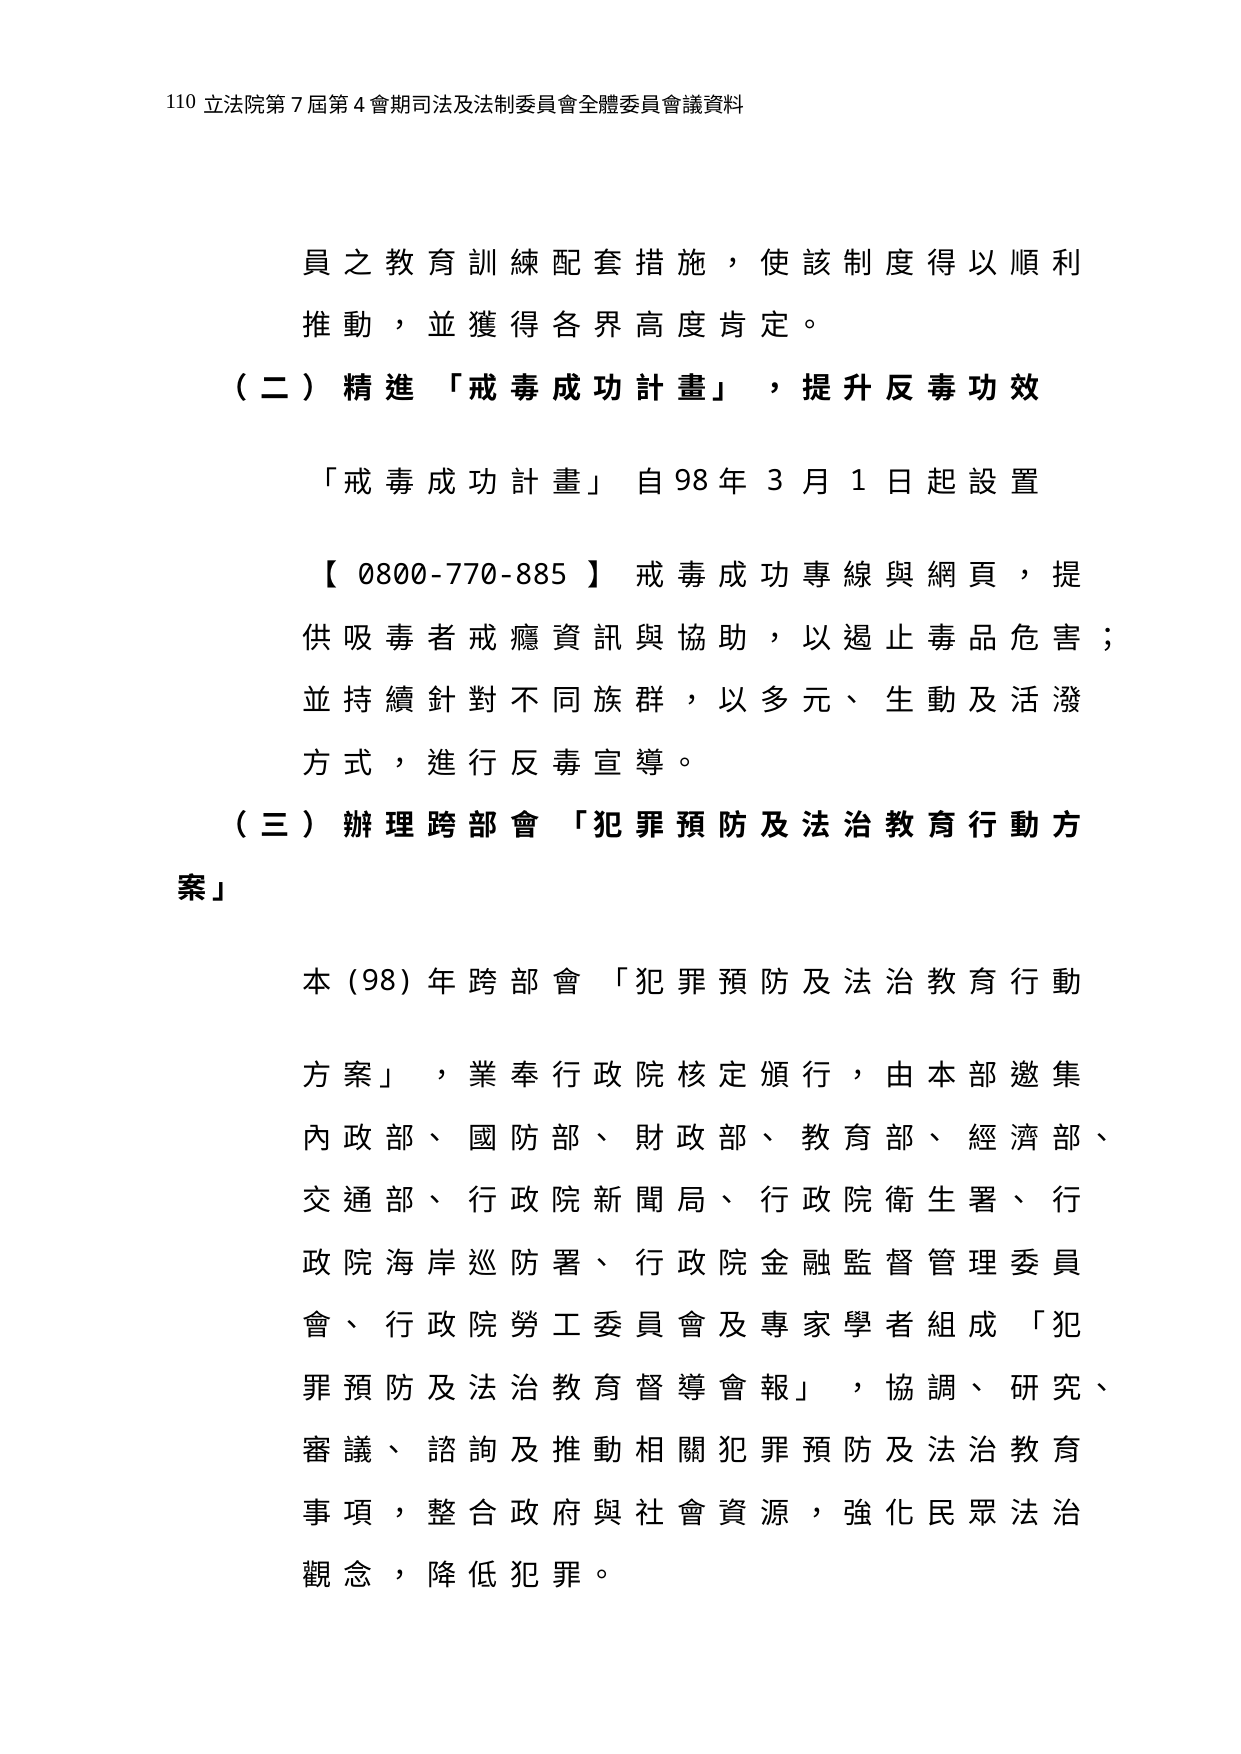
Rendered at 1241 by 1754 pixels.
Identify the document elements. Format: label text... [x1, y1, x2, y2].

text （二）精進「戒毒成功計畫」，提升反毒功效 [171, 344, 1087, 406]
text （三）辦理跨部會「犯罪預防及法治教育行動方案」 [171, 781, 1087, 906]
text 員之教育訓練配套措施，使該制度得以順利推動，並獲得各界高度肯定。 [287, 219, 1087, 344]
text 「戒毒成功計畫」自98年3月1日起設置【0800-770-885】戒毒成功專線與網頁，提供吸毒者戒癮資訊與協助，以遏止毒品危害；並持續針對不同族群，以多元、生動及活潑方式，進行反毒宣導。 [287, 406, 1087, 781]
text 本(98)年跨部會「犯罪預防及法治教育行動方案」，業奉行政院核定頒行，由本部邀集內政部、國防部、財政部、教育部、經濟部、交通部、行政院新聞局、行政院衛生署、行政院海岸巡防署、行政院金融監督管理委員會、行政院勞工委員會及專家學者組成「犯罪預防及法治教育督導會報」，協調、研究、審議、諮詢及推動相關犯罪預防及法治教育事項，整合政府與社會資源，強化民眾法治觀念，降低犯罪。 [287, 906, 1087, 1594]
